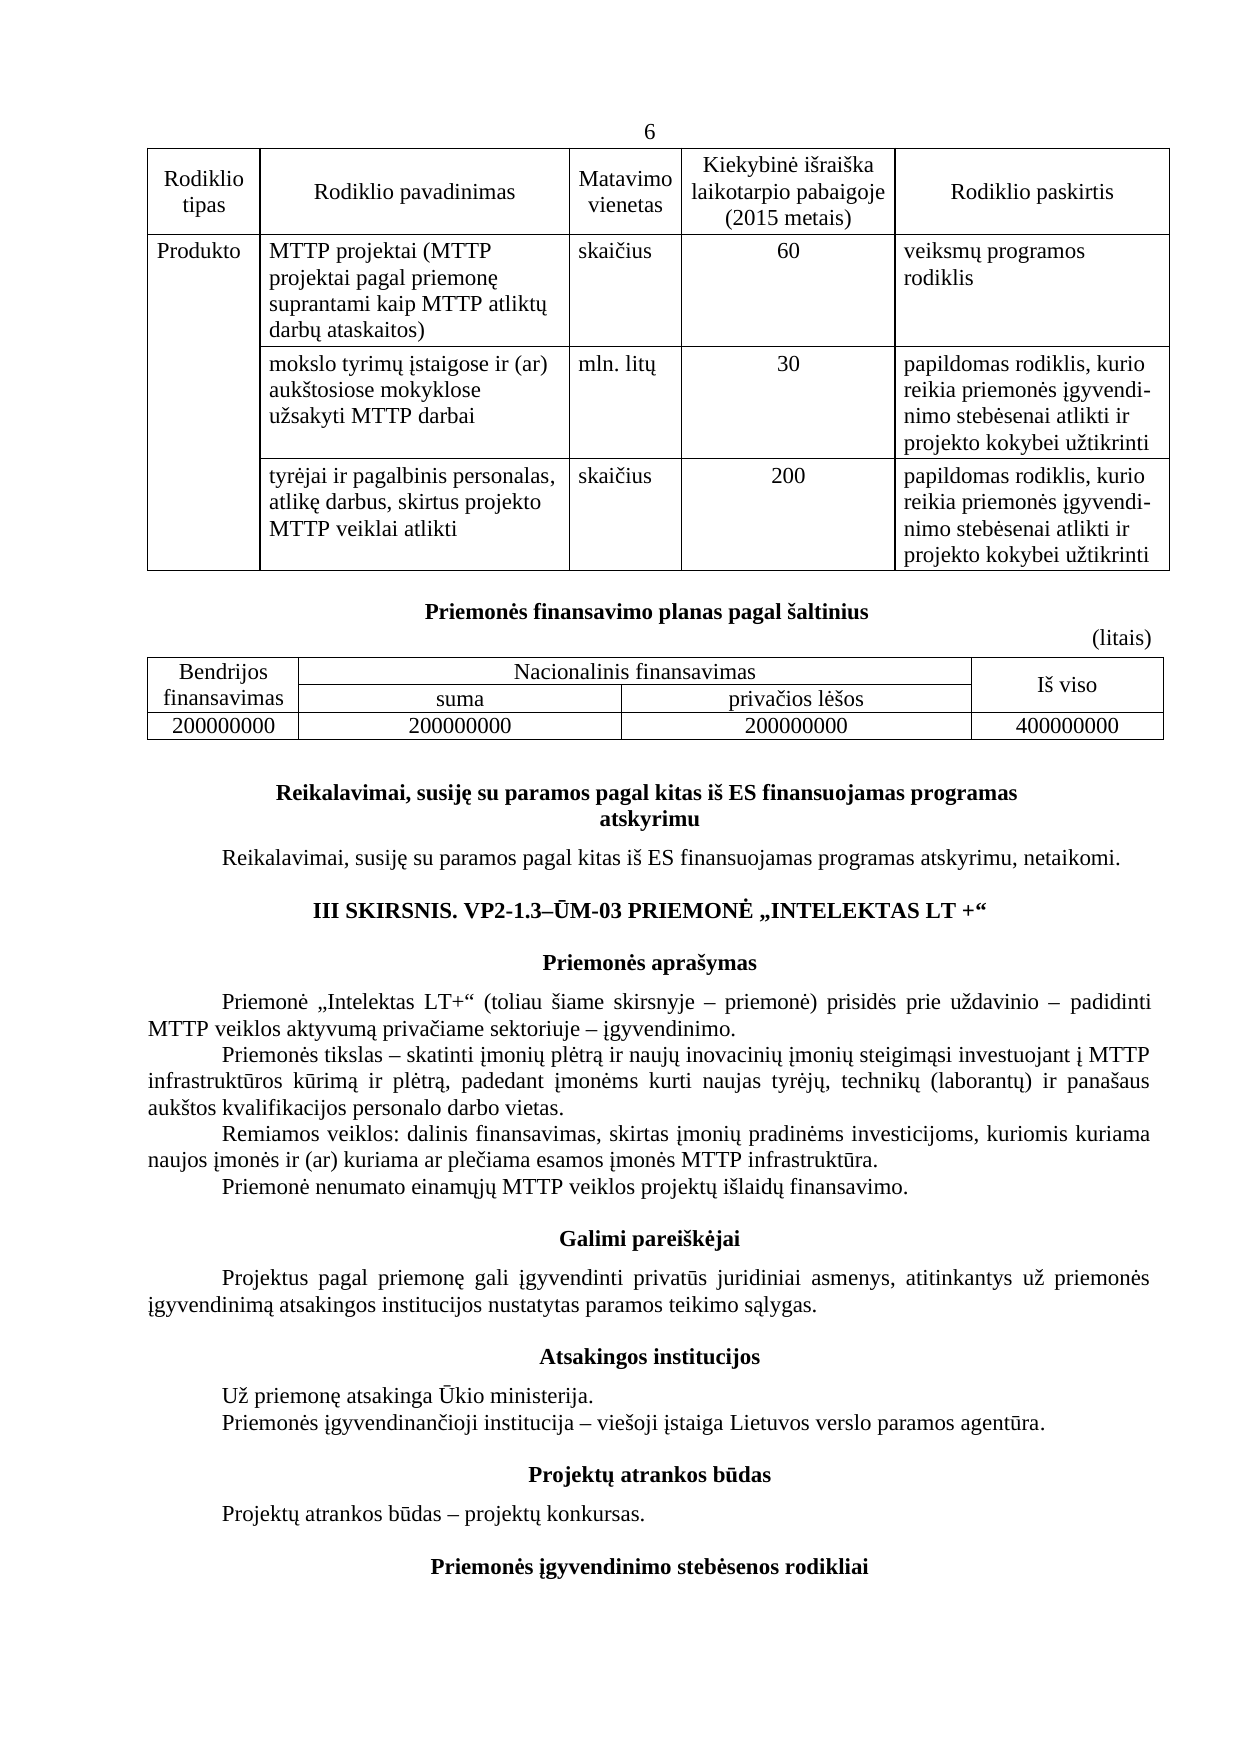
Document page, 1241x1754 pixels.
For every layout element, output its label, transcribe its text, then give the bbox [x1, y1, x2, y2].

text Priemonės įgyvendinančioji institucija – viešoji įstaiga Lietuvos verslo paramos agentūra. [148, 1409, 1152, 1435]
table_header Bendrijos finansavimas [148, 658, 298, 712]
table_cell skaičius [570, 459, 681, 570]
subtitle III SKIRSNIS. VP2-1.3–ŪM-03 priemonė „Intelektas LT +“ [148, 897, 1152, 923]
text Už priemonę atsakinga Ūkio ministerija. [148, 1382, 1152, 1409]
text Priemonė nenumato einamųjų MTTP veiklos projektų išlaidų finansavimo. [148, 1173, 1152, 1199]
table_cell 400000000 [972, 713, 1163, 739]
table_header Kiekybinė išraiška laikotarpio pabaigoje (2015 metais) [682, 149, 894, 233]
text Priemonės įgyvendinimo stebėsenos rodikliai [148, 1553, 1152, 1579]
table_cell 30 [682, 347, 894, 458]
table_cell tyrėjai ir pagalbinis personalas, atlikę darbus, skirtus projekto MTTP veiklai atlikti [261, 459, 569, 570]
table_cell 60 [682, 235, 894, 346]
table_header Nacionalinis finansavimas [299, 658, 971, 684]
table_cell MTTP projektai (MTTP projektai pagal priemonę suprantami kaip MTTP atliktų darbų ataskaitos) [261, 235, 569, 346]
text Reikalavimai, susiję su paramos pagal kitas iš ES finansuojamas programas atskyrimu [148, 779, 1152, 832]
text (litais) [148, 624, 1152, 651]
text Priemonės finansavimo planas pagal šaltinius [148, 598, 1152, 624]
table_header Rodiklio paskirtis [896, 149, 1169, 233]
text Remiamos veiklos: dalinis finansavimas, skirtas įmonių pradinėms investicijoms, kuriomis kuriama naujos įmonės ir (ar) kuriama ar plečiama esamos įmonės MTTP infrastruktūra. [148, 1120, 1152, 1173]
table_cell Produkto [148, 235, 259, 570]
text Projektų atrankos būdas – projektų konkursas. [148, 1500, 1152, 1527]
table_header Matavimo vienetas [570, 149, 681, 233]
text Projektų atrankos būdas [148, 1461, 1152, 1488]
text Projektus pagal priemonę gali įgyvendinti privatūs juridiniai asmenys, atitinkantys už priemonės įgyvendinimą atsakingos institucijos nustatytas paramos teikimo sąlygas. [148, 1264, 1152, 1317]
table_cell papildomas rodiklis, kurio reikia priemonės įgyvendi­nimo stebėsenai atlikti ir projekto kokybei užtikrinti [896, 459, 1169, 570]
table_cell 200000000 [148, 713, 298, 739]
text Priemonės tikslas – skatinti įmonių plėtrą ir naujų inovacinių įmonių steigimąsi investuojant į MTTP infrastruktūros kūrimą ir plėtrą, padedant įmonėms kurti naujas tyrėjų, technikų (laborantų) ir panašaus aukštos kvalifikacijos personalo darbo vietas. [148, 1041, 1152, 1120]
table_cell veiksmų programos rodiklis [896, 235, 1169, 346]
table_cell 200000000 [622, 713, 971, 739]
table_header Rodiklio tipas [148, 149, 259, 233]
text Reikalavimai, susiję su paramos pagal kitas iš ES finansuojamas programas atskyrimu, netaikomi. [148, 844, 1152, 870]
table_cell papildomas rodiklis, kurio reikia priemonės įgyvendi­nimo stebėsenai atlikti ir projekto kokybei užtikrinti [896, 347, 1169, 458]
table_cell mln. litų [570, 347, 681, 458]
text Galimi pareiškėjai [148, 1226, 1152, 1252]
table_cell privačios lėšos [622, 685, 971, 712]
table_cell skaičius [570, 235, 681, 346]
text Atsakingos institucijos [148, 1343, 1152, 1370]
table_header Iš viso [972, 658, 1163, 712]
table_cell suma [299, 685, 621, 712]
table_header Rodiklio pavadinimas [261, 149, 569, 233]
table_cell 200000000 [299, 713, 621, 739]
table_cell mokslo tyrimų įstaigose ir (ar) aukštosiose mokyklose užsakyti MTTP darbai [261, 347, 569, 458]
text Priemonė „Intelektas LT+“ (toliau šiame skirsnyje – priemonė) prisidės prie uždavinio – padidinti MTTP veiklos aktyvumą privačiame sektoriuje – įgyvendinimo. [148, 988, 1152, 1041]
table_cell 200 [682, 459, 894, 570]
text Priemonės aprašymas [148, 949, 1152, 976]
